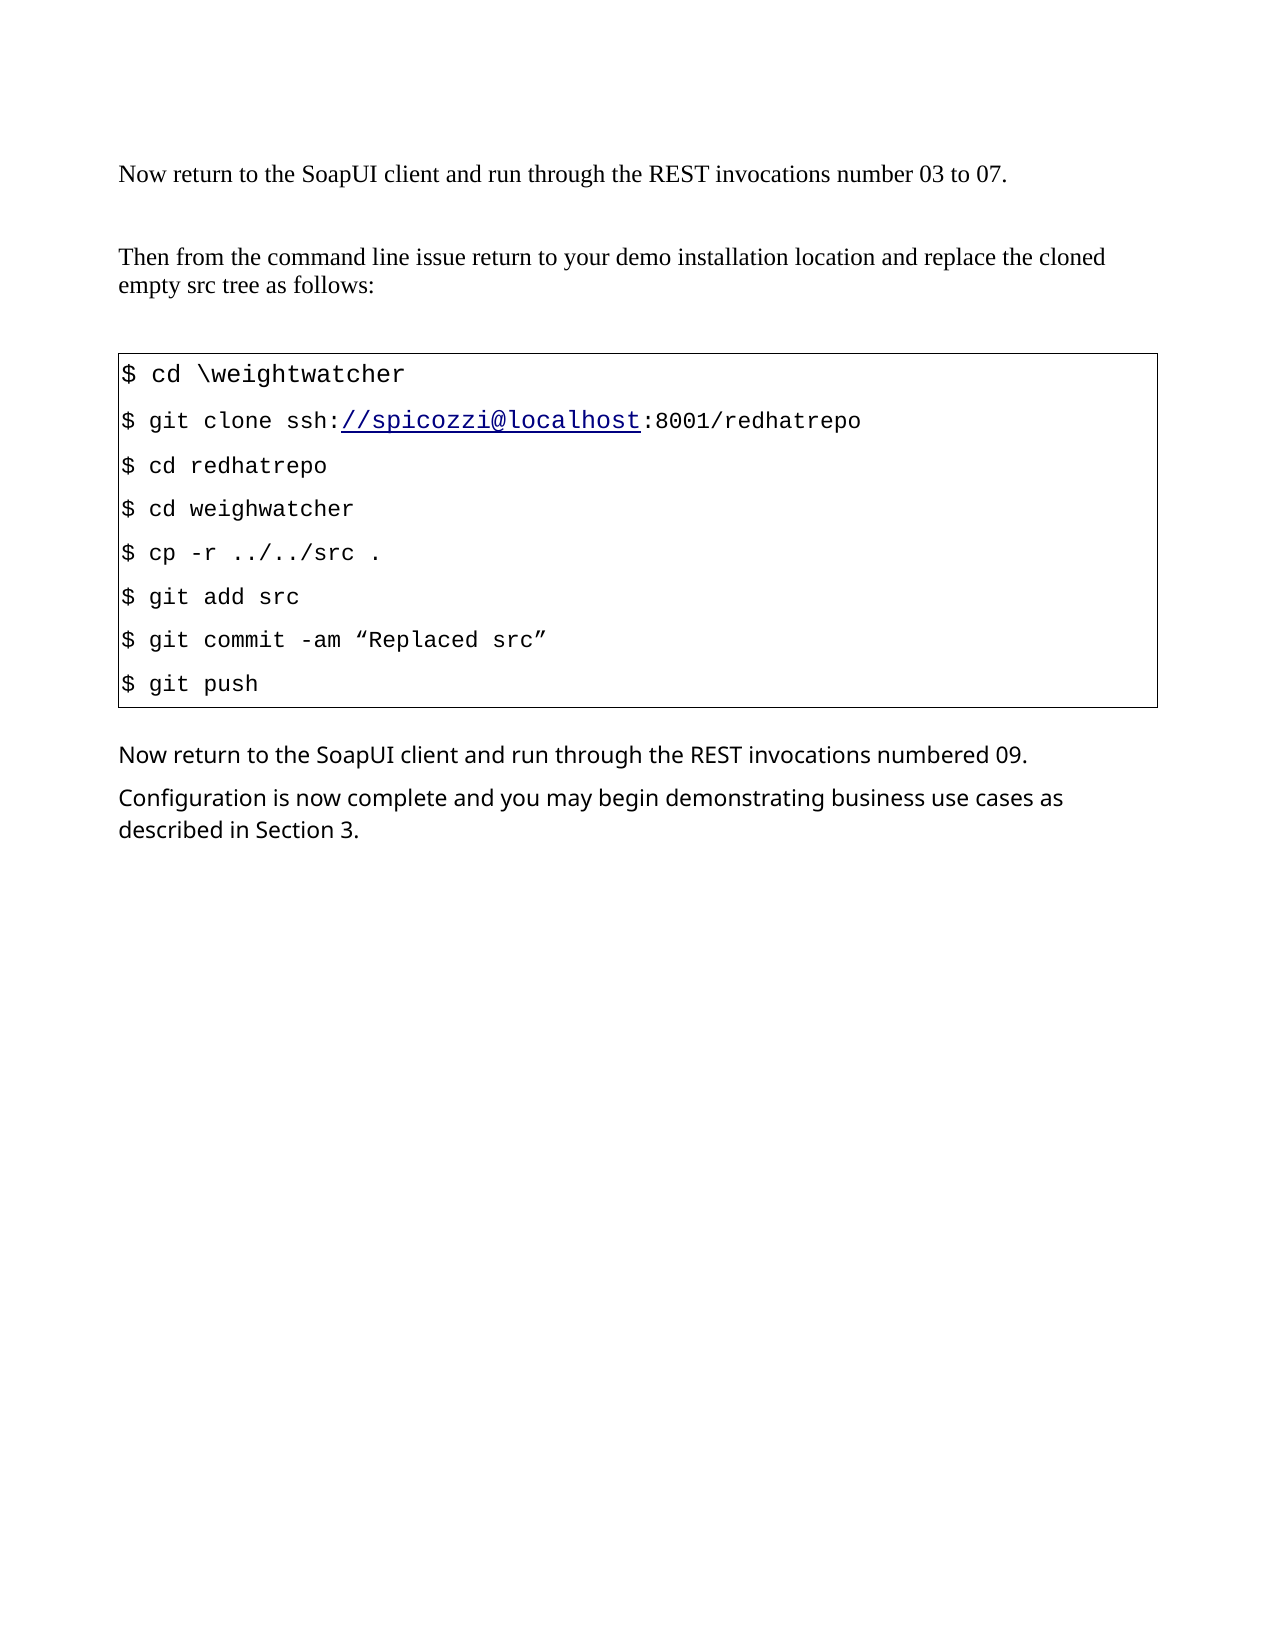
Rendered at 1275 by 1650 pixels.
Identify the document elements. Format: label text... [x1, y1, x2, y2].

table_cell $ cd redhatrepo [119, 445, 1157, 489]
text Now return to the SoapUI client and run through the REST invocations numbered 09. [118, 738, 1157, 770]
text Now return to the SoapUI client and run through the REST invocations number 03 to 07. [118, 159, 1157, 188]
table_header $ cd \weightwatcher [119, 354, 1157, 399]
table_cell $ cp -r ../../src . [119, 533, 1157, 576]
table_cell $ git push [119, 664, 1157, 707]
table_cell $ git add src [119, 576, 1157, 620]
table_cell $ cd weighwatcher [119, 489, 1157, 533]
table_cell $ git commit -am “Replaced src” [119, 620, 1157, 663]
table_cell $ git clone ssh://spicozzi@localhost:8001/redhatrepo [119, 399, 1157, 445]
text Configuration is now complete and you may begin demonstrating business use cases as described in Section 3. [118, 782, 1157, 845]
text Then from the command line issue return to your demo installation location and replace the cloned empty src tree as follows: [118, 242, 1157, 299]
